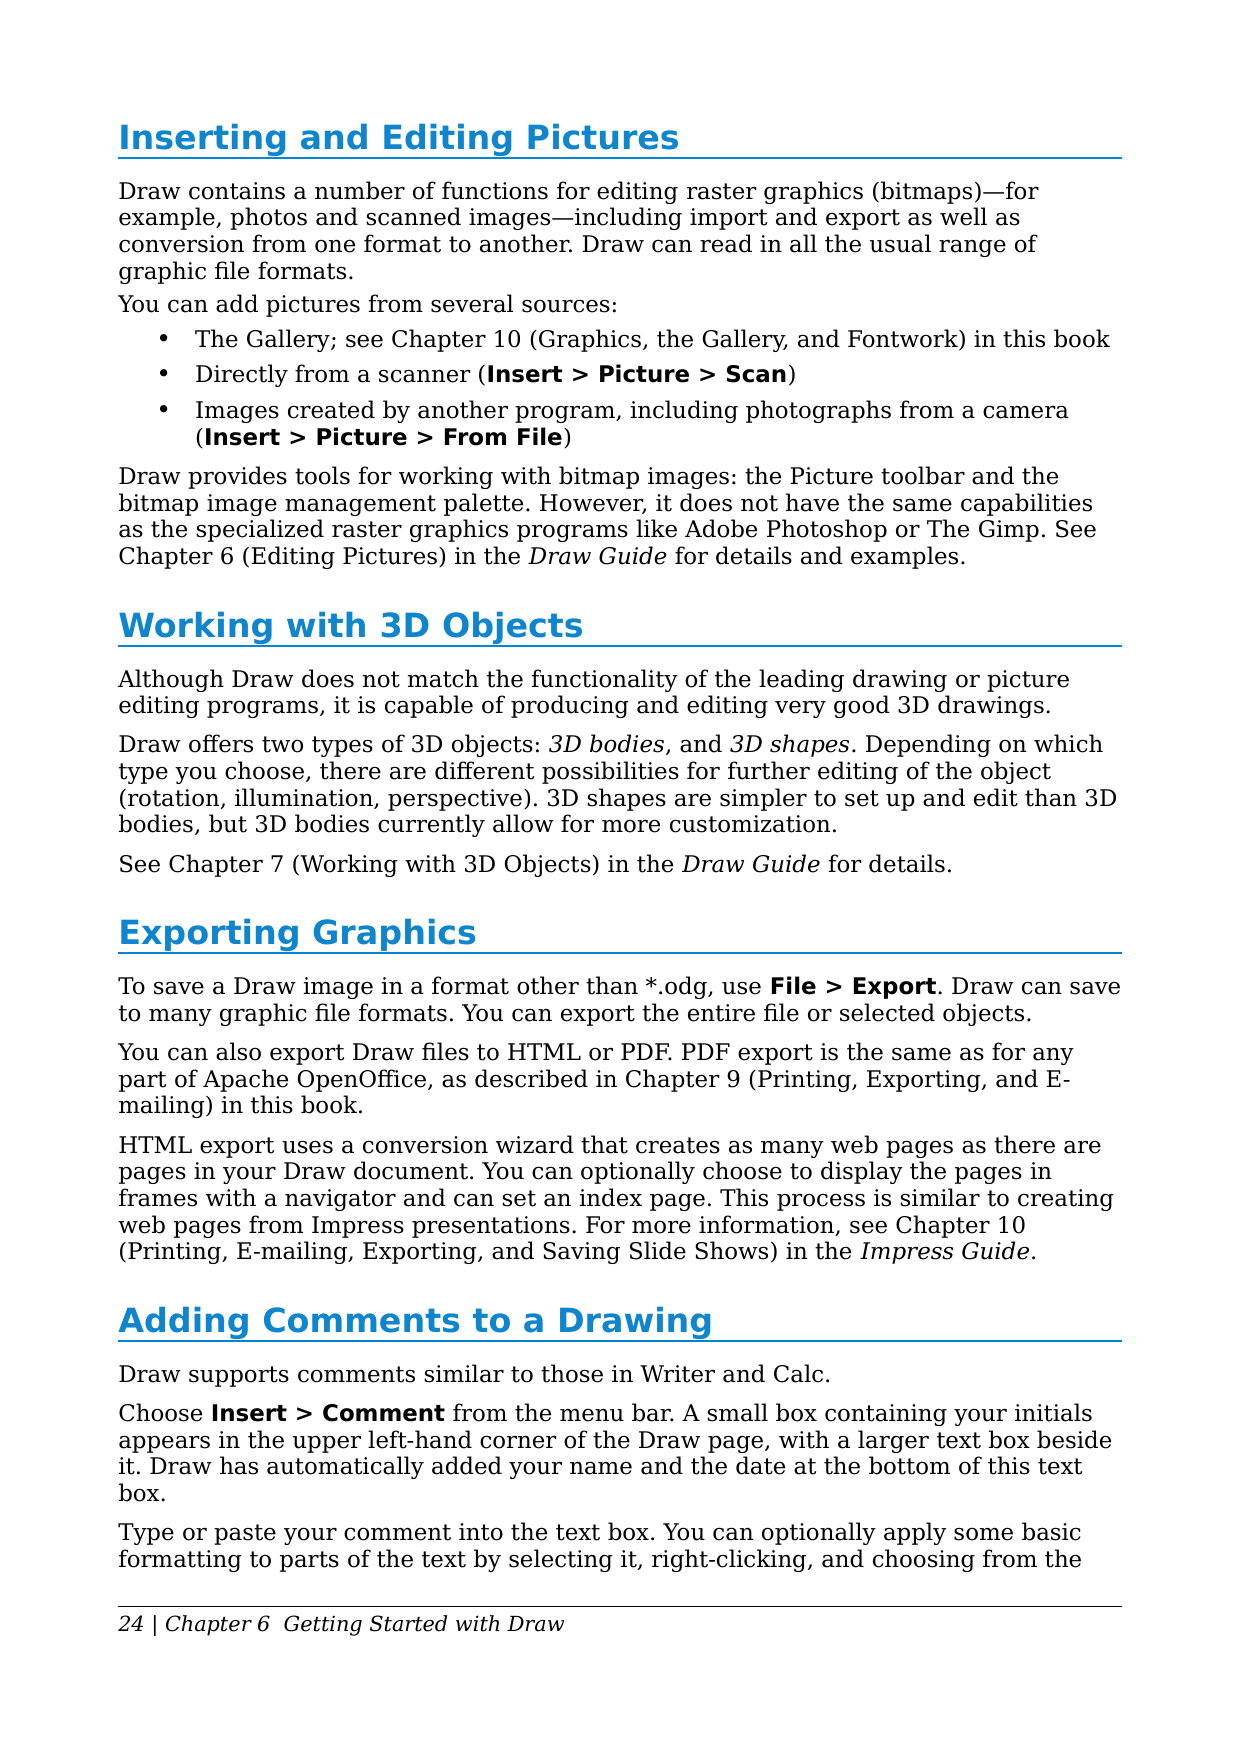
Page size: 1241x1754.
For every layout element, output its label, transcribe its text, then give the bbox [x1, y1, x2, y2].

text Although Draw does not match the functionality of the leading drawing or picture editing programs, it is capable of producing and editing very good 3D drawings. [118, 666, 1122, 719]
list Images created by another program, including photographs from a camera (Insert > Picture > From File) [156, 395, 1122, 451]
list Draw contains a number of functions for editing raster graphics (bitmaps)—for example, photos and scanned images—including import and export as well as conversion from one format to another. Draw can read in all the usual range of graphic file formats. [118, 178, 1122, 284]
text Draw provides tools for working with bitmap images: the Picture toolbar and the bitmap image management palette. However, it does not have the same capabilities as the specialized raster graphics programs like Adobe Photoshop or The Gimp. See Chapter 6 (Editing Pictures) in the Draw Guide for details and examples. [118, 463, 1122, 570]
text See Chapter 7 (Working with 3D Objects) in the Draw Guide for details. [118, 851, 1122, 877]
subtitle Adding Comments to a Drawing [118, 1301, 1122, 1340]
text Choose Insert > Comment from the menu bar. A small box containing your initials appears in the upper left-hand corner of the Draw page, with a larger text box beside it. Draw has automatically added your name and the date at the bottom of this text box. [118, 1400, 1122, 1507]
text You can also export Draw files to HTML or PDF. PDF export is the same as for any part of Apache OpenOffice, as described in Chapter 9 (Printing, Exporting, and E-mailing) in this book. [118, 1039, 1122, 1119]
text To save a Draw image in a format other than *.odg, use File > Export. Draw can save to many graphic file formats. You can export the entire file or selected objects. [118, 973, 1122, 1027]
list You can add pictures from several sources: [118, 291, 1122, 318]
text Type or paste your comment into the text box. You can optionally apply some basic formatting to parts of the text by selecting it, right-clicking, and choosing from the [118, 1519, 1122, 1573]
list The Gallery; see Chapter 10 (Graphics, the Gallery, and Fontwork) in this book [156, 324, 1122, 353]
subtitle Exporting Graphics [118, 914, 1122, 952]
list Directly from a scanner (Insert > Picture > Scan) [156, 359, 1122, 389]
subtitle Working with 3D Objects [118, 606, 1122, 645]
subtitle Inserting and Editing Pictures [118, 118, 1122, 157]
text Draw offers two types of 3D objects: 3D bodies, and 3D shapes. Depending on which type you choose, there are different possibilities for further editing of the object (rotation, illumination, perspective). 3D shapes are simpler to set up and edit than 3D bodies, but 3D bodies currently allow for more customization. [118, 732, 1122, 838]
text Draw supports comments similar to those in Writer and Calc. [118, 1361, 1122, 1388]
text HTML export uses a conversion wizard that creates as many web pages as there are pages in your Draw document. You can optionally choose to display the pages in frames with a navigator and can set an index page. This process is similar to creating web pages from Impress presentations. For more information, see Chapter 10 (Printing, E-mailing, Exporting, and Saving Slide Shows) in the Impress Guide. [118, 1132, 1122, 1265]
